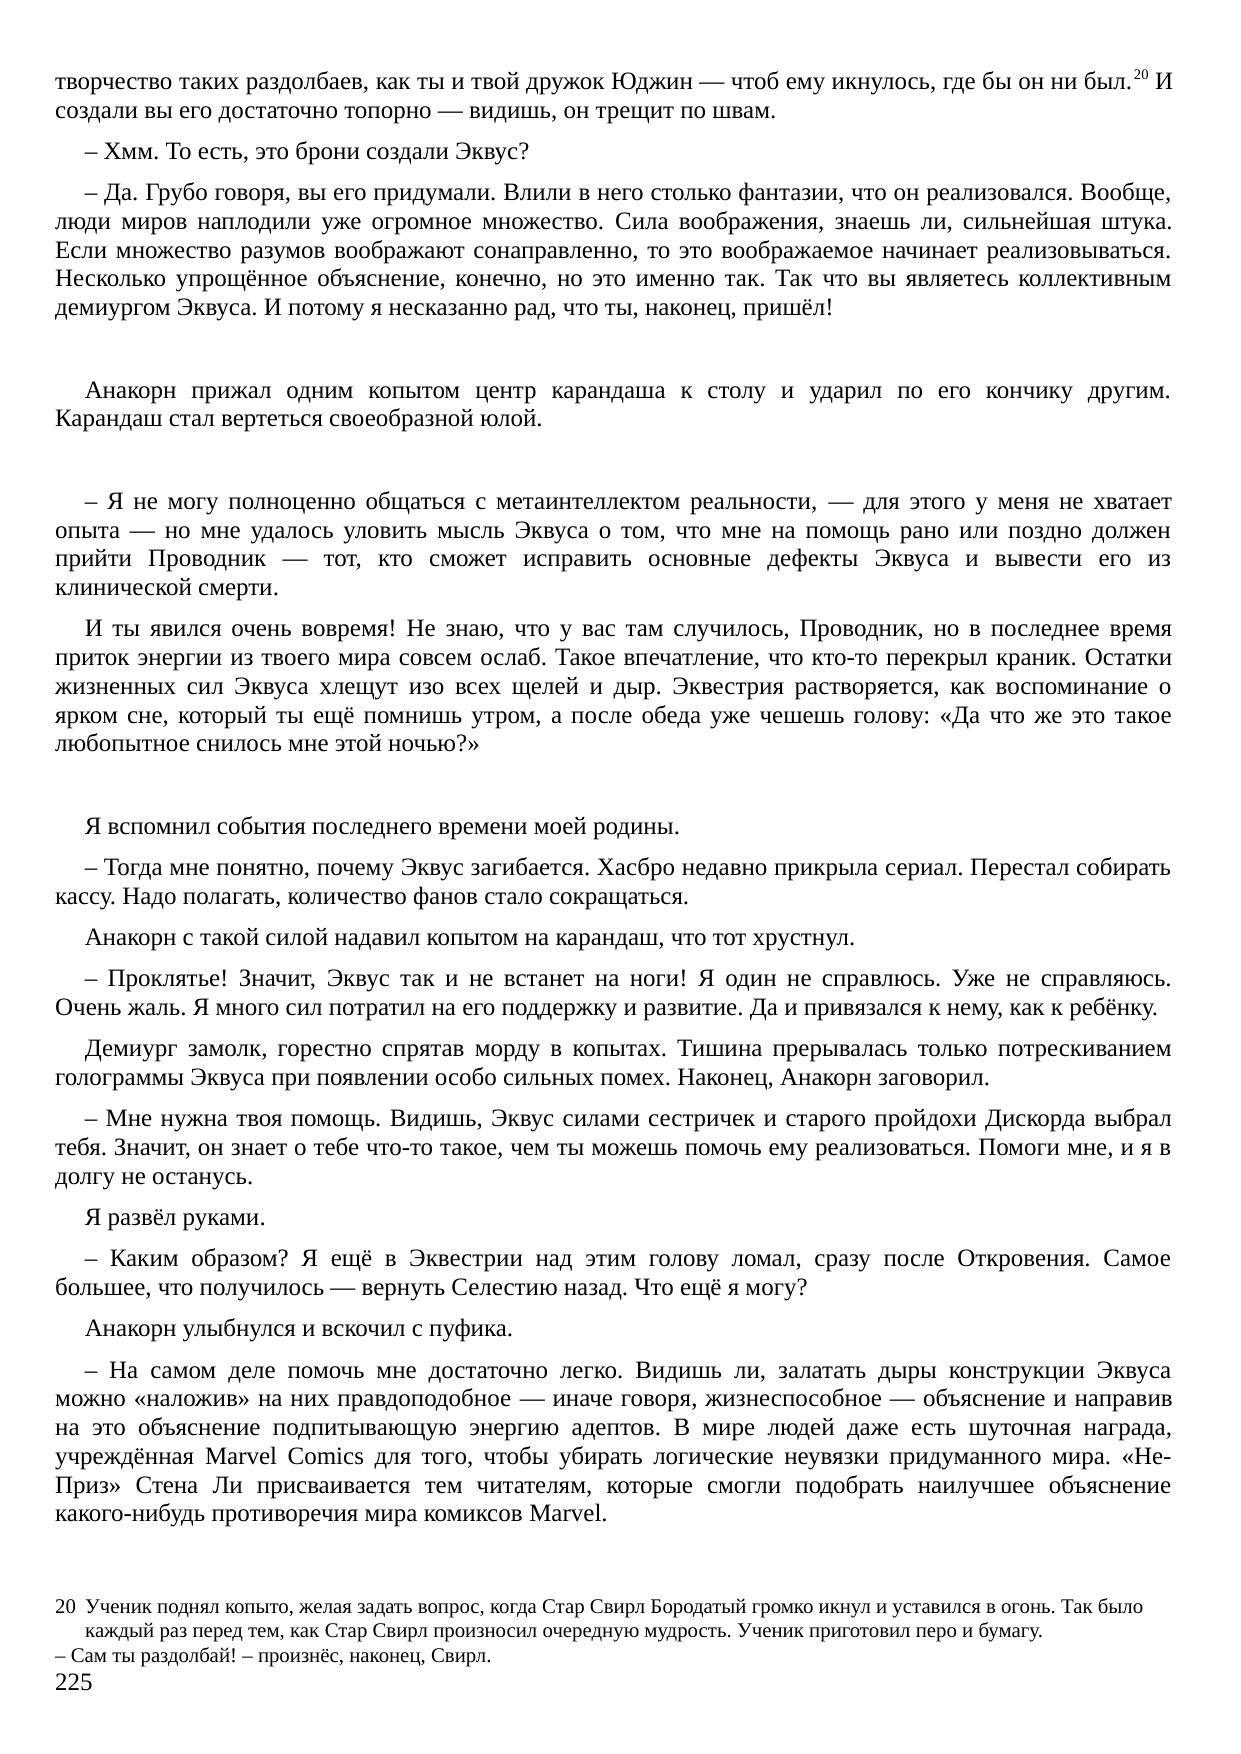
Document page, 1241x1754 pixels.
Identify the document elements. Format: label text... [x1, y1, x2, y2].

text – Сам ты раздолбай! – произнёс, наконец, Свирл. [55, 1642, 1173, 1667]
text Я развёл руками. [55, 1202, 1173, 1231]
text Я вспомнил события последнего времени моей родины. [55, 811, 1173, 840]
text – Проклятье! Значит, Эквус так и не встанет на ноги! Я один не справлюсь. Уже не справляюсь. Очень жаль. Я много сил потратил на его поддержку и развитие. Да и привязался к нему, как к ребёнку. [55, 963, 1173, 1021]
text – Тогда мне понятно, почему Эквус загибается. Хасбро недавно прикрыла сериал. Перестал собирать кассу. Надо полагать, количество фанов стало сокращаться. [55, 852, 1173, 910]
text – Я не могу полноценно общаться с метаинтеллектом реальности, — для этого у меня не хватает опыта — но мне удалось уловить мысль Эквуса о том, что мне на помощь рано или поздно должен прийти Проводник — тот, кто сможет исправить основные дефекты Эквуса и вывести его из клинической смерти. [55, 486, 1173, 601]
text И ты явился очень вовремя! Не знаю, что у вас там случилось, Проводник, но в последнее время приток энергии из твоего мира совсем ослаб. Такое впечатление, что кто-то перекрыл краник. Остатки жизненных сил Эквуса хлещут изо всех щелей и дыр. Эквестрия растворяется, как воспоминание о ярком сне, который ты ещё помнишь утром, а после обеда уже чешешь голову: «Да что же это такое любопытное снилось мне этой ночью?» [55, 613, 1173, 757]
text Анакорн с такой силой надавил копытом на карандаш, что тот хрустнул. [55, 922, 1173, 951]
text – Да. Грубо говоря, вы его придумали. Влили в него столько фантазии, что он реализовался. Вообще, люди миров наплодили уже огромное множество. Сила воображения, знаешь ли, сильнейшая штука. Если множество разумов воображают сонаправленно, то это воображаемое начинает реализовываться. Несколько упрощённое объяснение, конечно, но это именно так. Так что вы являетесь коллективным демиургом Эквуса. И потому я несказанно рад, что ты, наконец, пришёл! [55, 177, 1173, 321]
text – Каким образом? Я ещё в Эквестрии над этим голову ломал, сразу после Откровения. Самое большее, что получилось — вернуть Селестию назад. Что ещё я могу? [55, 1243, 1173, 1301]
text – Хмм. То есть, это брони создали Эквус? [55, 136, 1173, 165]
text Демиург замолк, горестно спрятав морду в копытах. Тишина прерывалась только потрескиванием голограммы Эквуса при появлении особо сильных помех. Наконец, Анакорн заговорил. [55, 1033, 1173, 1091]
text Ученик поднял копыто, желая задать вопрос, когда Стар Свирл Бородатый громко икнул и уставился в огонь. Так было каждый раз перед тем, как Стар Свирл произносил очередную мудрость. Ученик приготовил перо и бумагу. [55, 1594, 1173, 1642]
text Анакорн прижал одним копытом центр карандаша к столу и ударил по его кончику другим. Карандаш стал вертеться своеобразной юлой. [55, 375, 1173, 432]
text Анакорн улыбнулся и вскочил с пуфика. [55, 1313, 1173, 1342]
text – На самом деле помочь мне достаточно легко. Видишь ли, залатать дыры конструкции Эквуса можно «наложив» на них правдоподобное — иначе говоря, жизнеспособное — объяснение и направив на это объяснение подпитывающую энергию адептов. В мире людей даже есть шуточная награда, учреждённая Marvel Comics для того, чтобы убирать логические неувязки придуманного мира. «Не-Приз» Стена Ли присваивается тем читателям, которые смогли подобрать наилучшее объяснение какого-нибудь противоречия мира комиксов Marvel. [55, 1355, 1173, 1527]
text творчество таких раздолбаев, как ты и твой дружок Юджин — чтоб ему икнулось, где бы он ни был. И создали вы его достаточно топорно — видишь, он трещит по швам. [55, 66, 1173, 123]
text – Мне нужна твоя помощь. Видишь, Эквус силами сестричек и старого пройдохи Дискорда выбрал тебя. Значит, он знает о тебе что-то такое, чем ты можешь помочь ему реализоваться. Помоги мне, и я в долгу не останусь. [55, 1103, 1173, 1190]
